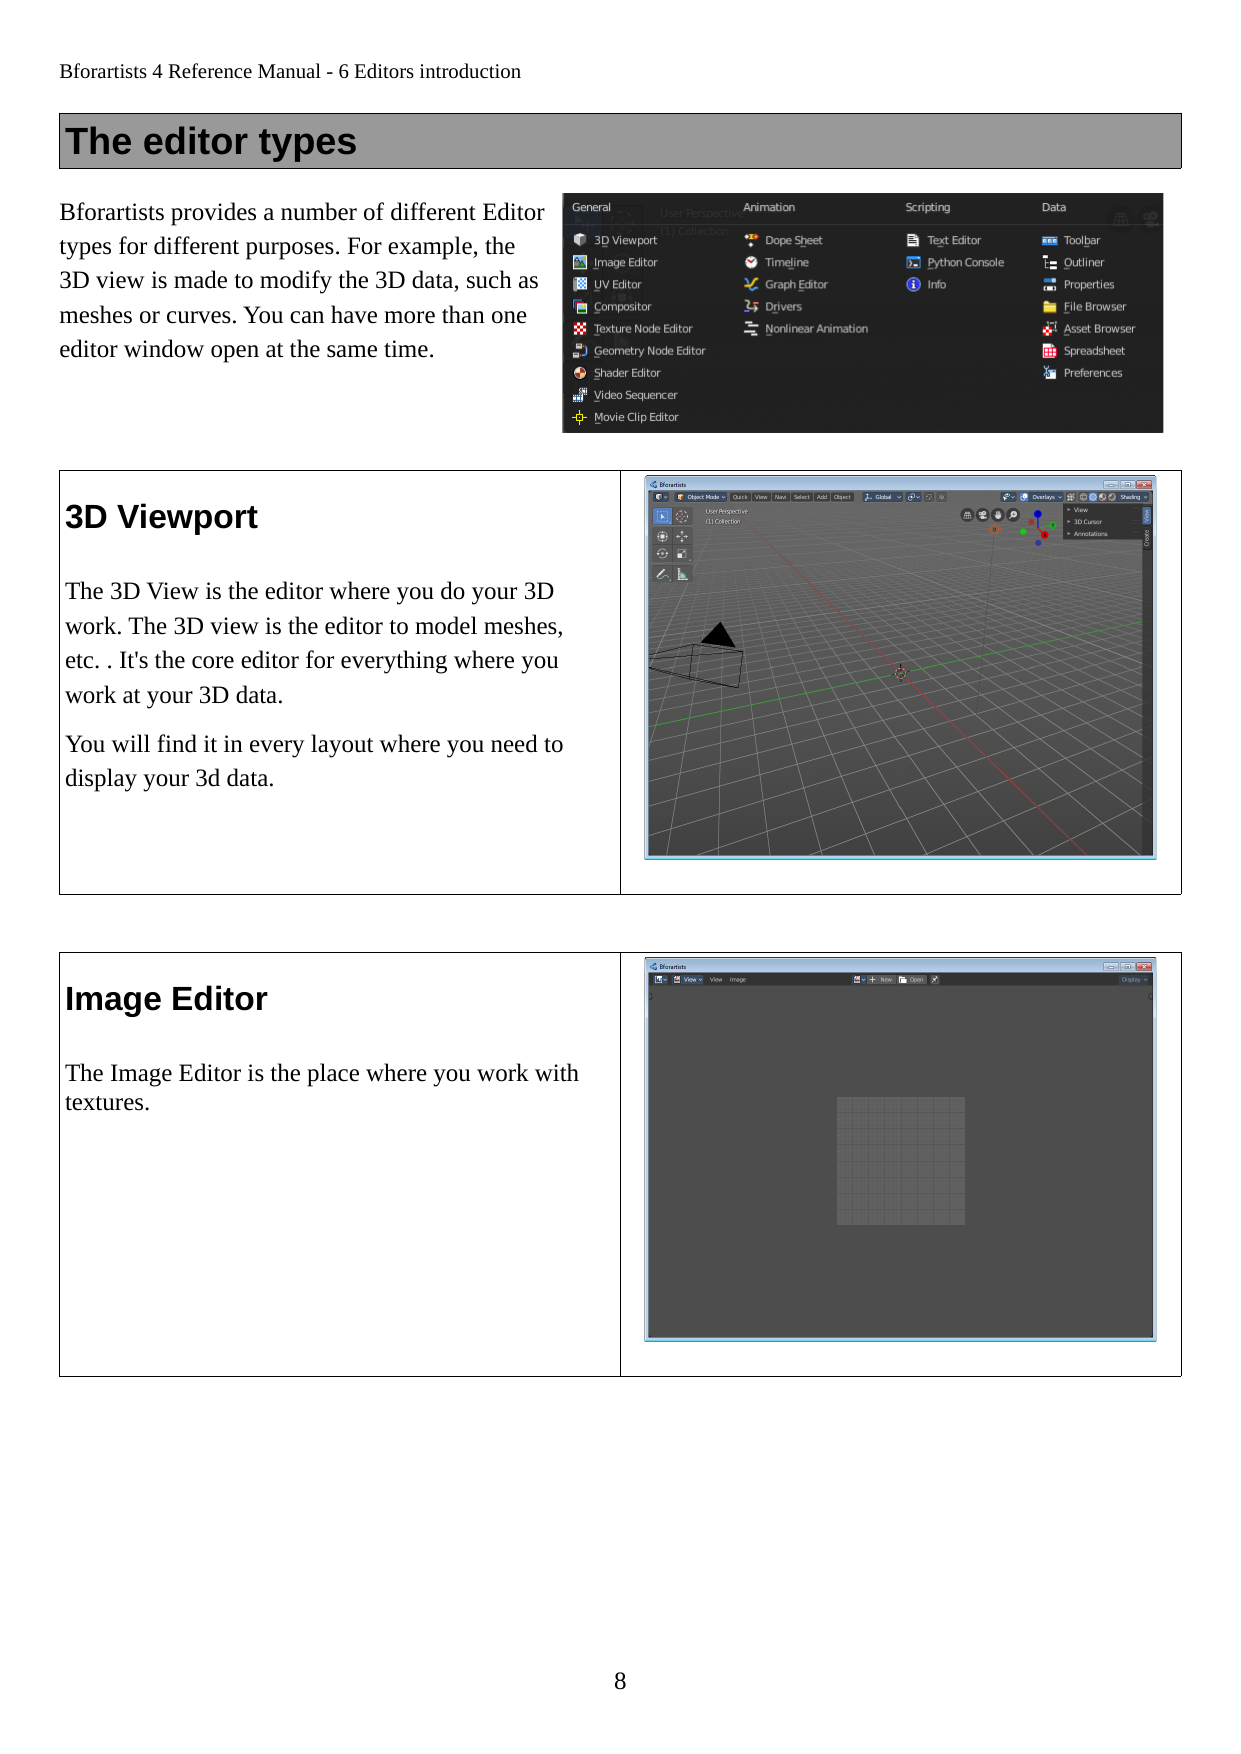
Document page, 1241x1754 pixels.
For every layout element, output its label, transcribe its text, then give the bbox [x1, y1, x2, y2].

picture [644, 475, 1157, 860]
text Bforartists provides a number of different Editor types for different purposes. For example, the 3D view is made to modify the 3D data, such as meshes or curves. You can have more than one editor window open at the same time. [59, 197, 562, 363]
picture [644, 957, 1157, 1342]
table_header The editor types [60, 114, 1181, 168]
table_header Image Editor The Image Editor is the place where you work with textures. [60, 953, 620, 1376]
table_header 3D Viewport The 3D View is the editor where you do your 3D work. The 3D view is the editor to model meshes, etc. . It's the core editor for everything where you work at your 3D data. You will find it in every layout where you need to display your 3d data. [60, 471, 620, 894]
picture [562, 193, 1164, 433]
table_header [621, 471, 1181, 894]
table_header [621, 953, 1181, 1376]
